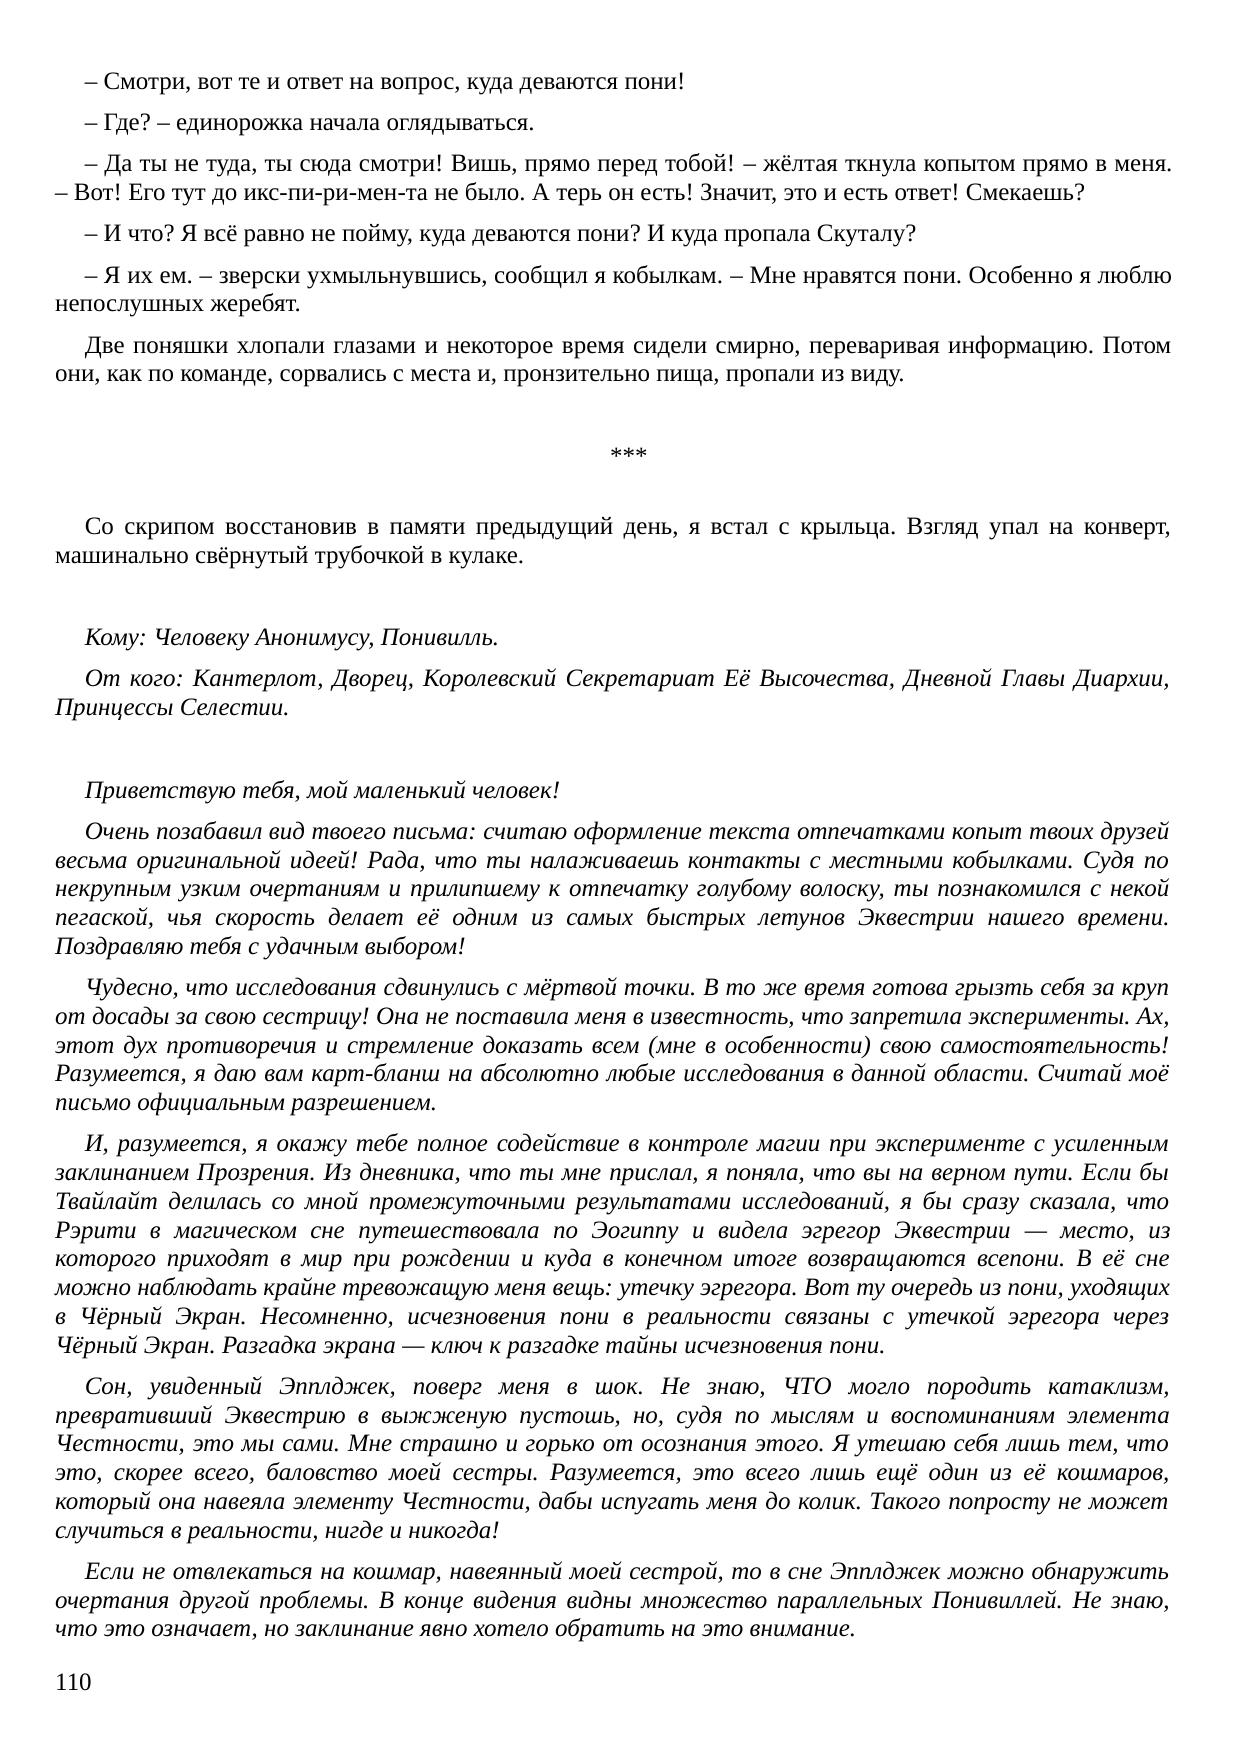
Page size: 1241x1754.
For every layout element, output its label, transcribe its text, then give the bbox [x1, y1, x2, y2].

text Две поняшки хлопали глазами и некоторое время сидели смирно, переваривая информацию. Потом они, как по команде, сорвались с места и, пронзительно пища, пропали из виду. [55, 330, 1173, 387]
text Со скрипом восстановив в памяти предыдущий день, я встал с крыльца. Взгляд упал на конверт, машинально свёрнутый трубочкой в кулаке. [55, 511, 1173, 568]
text Приветствую тебя, мой маленький человек! [55, 775, 1173, 803]
text – И что? Я всё равно не пойму, куда деваются пони? И куда пропала Скуталу? [55, 218, 1173, 247]
text Очень позабавил вид твоего письма: считаю оформление текста отпечатками копыт твоих друзей весьма оригинальной идеей! Рада, что ты налаживаешь контакты с местными кобылками. Судя по некрупным узким очертаниям и прилипшему к отпечатку голубому волоску, ты познакомился с некой пегаской, чья скорость делает её одним из самых быстрых летунов Эквестрии нашего времени. Поздравляю тебя с удачным выбором! [55, 816, 1173, 960]
text – Где? – единорожка начала оглядываться. [55, 107, 1173, 136]
text Чудесно, что исследования сдвинулись с мёртвой точки. В то же время готова грызть себя за круп от досады за свою сестрицу! Она не поставила меня в известность, что запретила эксперименты. Ах, этот дух противоречия и стремление доказать всем (мне в особенности) свою самостоятельность! Разумеется, я даю вам карт-бланш на абсолютно любые исследования в данной области. Считай моё письмо официальным разрешением. [55, 972, 1173, 1116]
text – Да ты не туда, ты сюда смотри! Вишь, прямо перед тобой! – жёлтая ткнула копытом прямо в меня. – Вот! Его тут до икс-пи-ри-мен-та не было. А терь он есть! Значит, это и есть ответ! Смекаешь? [55, 148, 1173, 206]
text – Смотри, вот те и ответ на вопрос, куда деваются пони! [55, 66, 1173, 95]
text Если не отвлекаться на кошмар, навеянный моей сестрой, то в сне Эпплджек можно обнаружить очертания другой проблемы. В конце видения видны множество параллельных Понивиллей. Не знаю, что это означает, но заклинание явно хотело обратить на это внимание. [55, 1556, 1173, 1642]
text *** [55, 441, 1173, 498]
text Кому: Человеку Анонимусу, Понивилль. [55, 622, 1173, 651]
text И, разумеется, я окажу тебе полное содействие в контроле магии при эксперименте с усиленным заклинанием Прозрения. Из дневника, что ты мне прислал, я поняла, что вы на верном пути. Если бы Твайлайт делилась со мной промежуточными результатами исследований, я бы сразу сказала, что Рэрити в магическом сне путешествовала по Эогиппу и видела эгрегор Эквестрии — место, из которого приходят в мир при рождении и куда в конечном итоге возвращаются всепони. В её сне можно наблюдать крайне тревожащую меня вещь: утечку эгрегора. Вот ту очередь из пони, уходящих в Чёрный Экран. Несомненно, исчезновения пони в реальности связаны с утечкой эгрегора через Чёрный Экран. Разгадка экрана — ключ к разгадке тайны исчезновения пони. [55, 1128, 1173, 1358]
text От кого: Кантерлот, Дворец, Королевский Секретариат Её Высочества, Дневной Главы Диархии, Принцессы Селестии. [55, 663, 1173, 721]
text Cон, увиденный Эпплджек, поверг меня в шок. Не знаю, ЧТО могло породить катаклизм, превративший Эквестрию в выжженую пустошь, но, судя по мыслям и воспоминаниям элемента Честности, это мы сами. Мне страшно и горько от осознания этого. Я утешаю себя лишь тем, что это, скорее всего, баловство моей сестры. Разумеется, это всего лишь ещё один из её кошмаров, который она навеяла элементу Честности, дабы испугать меня до колик. Такого попросту не может случиться в реальности, нигде и никогда! [55, 1371, 1173, 1543]
text – Я их ем. – зверски ухмыльнувшись, сообщил я кобылкам. – Мне нравятся пони. Особенно я люблю непослушных жеребят. [55, 260, 1173, 317]
